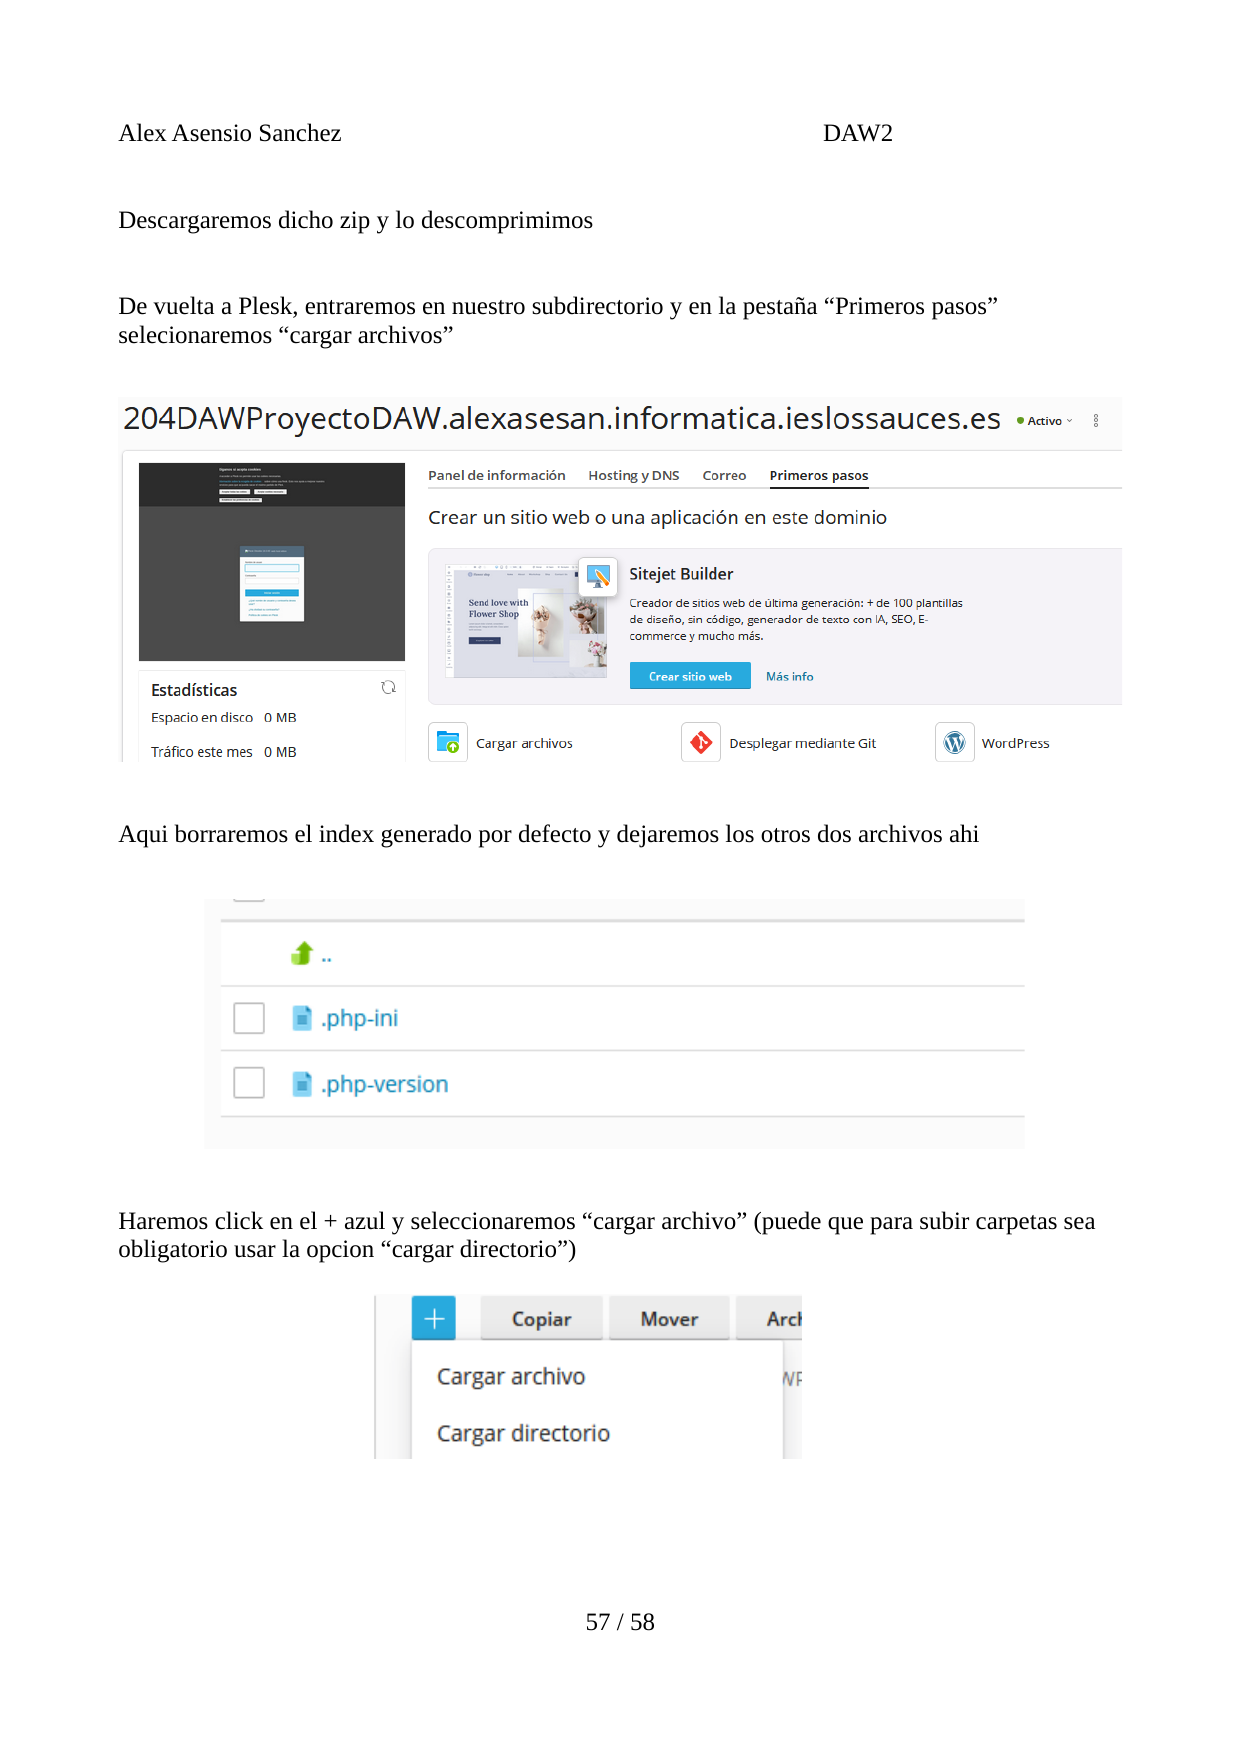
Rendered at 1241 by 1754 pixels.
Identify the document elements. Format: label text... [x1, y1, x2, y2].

picture [118, 397, 1123, 762]
picture [373, 1294, 802, 1459]
picture [204, 899, 1025, 1149]
text De vuelta a Plesk, entraremos en nuestro subdirectorio y en la pestaña “Primeros pasos” selecionaremos “cargar archivos” [118, 291, 1122, 349]
text Aqui borraremos el index generado por defecto y dejaremos los otros dos archivos ahi [118, 819, 1122, 848]
text Descargaremos dicho zip y lo descomprimimos [118, 205, 1122, 234]
text Haremos click en el + azul y seleccionaremos “cargar archivo” (puede que para subir carpetas sea obligatorio usar la opcion “cargar directorio”) [118, 1206, 1122, 1263]
